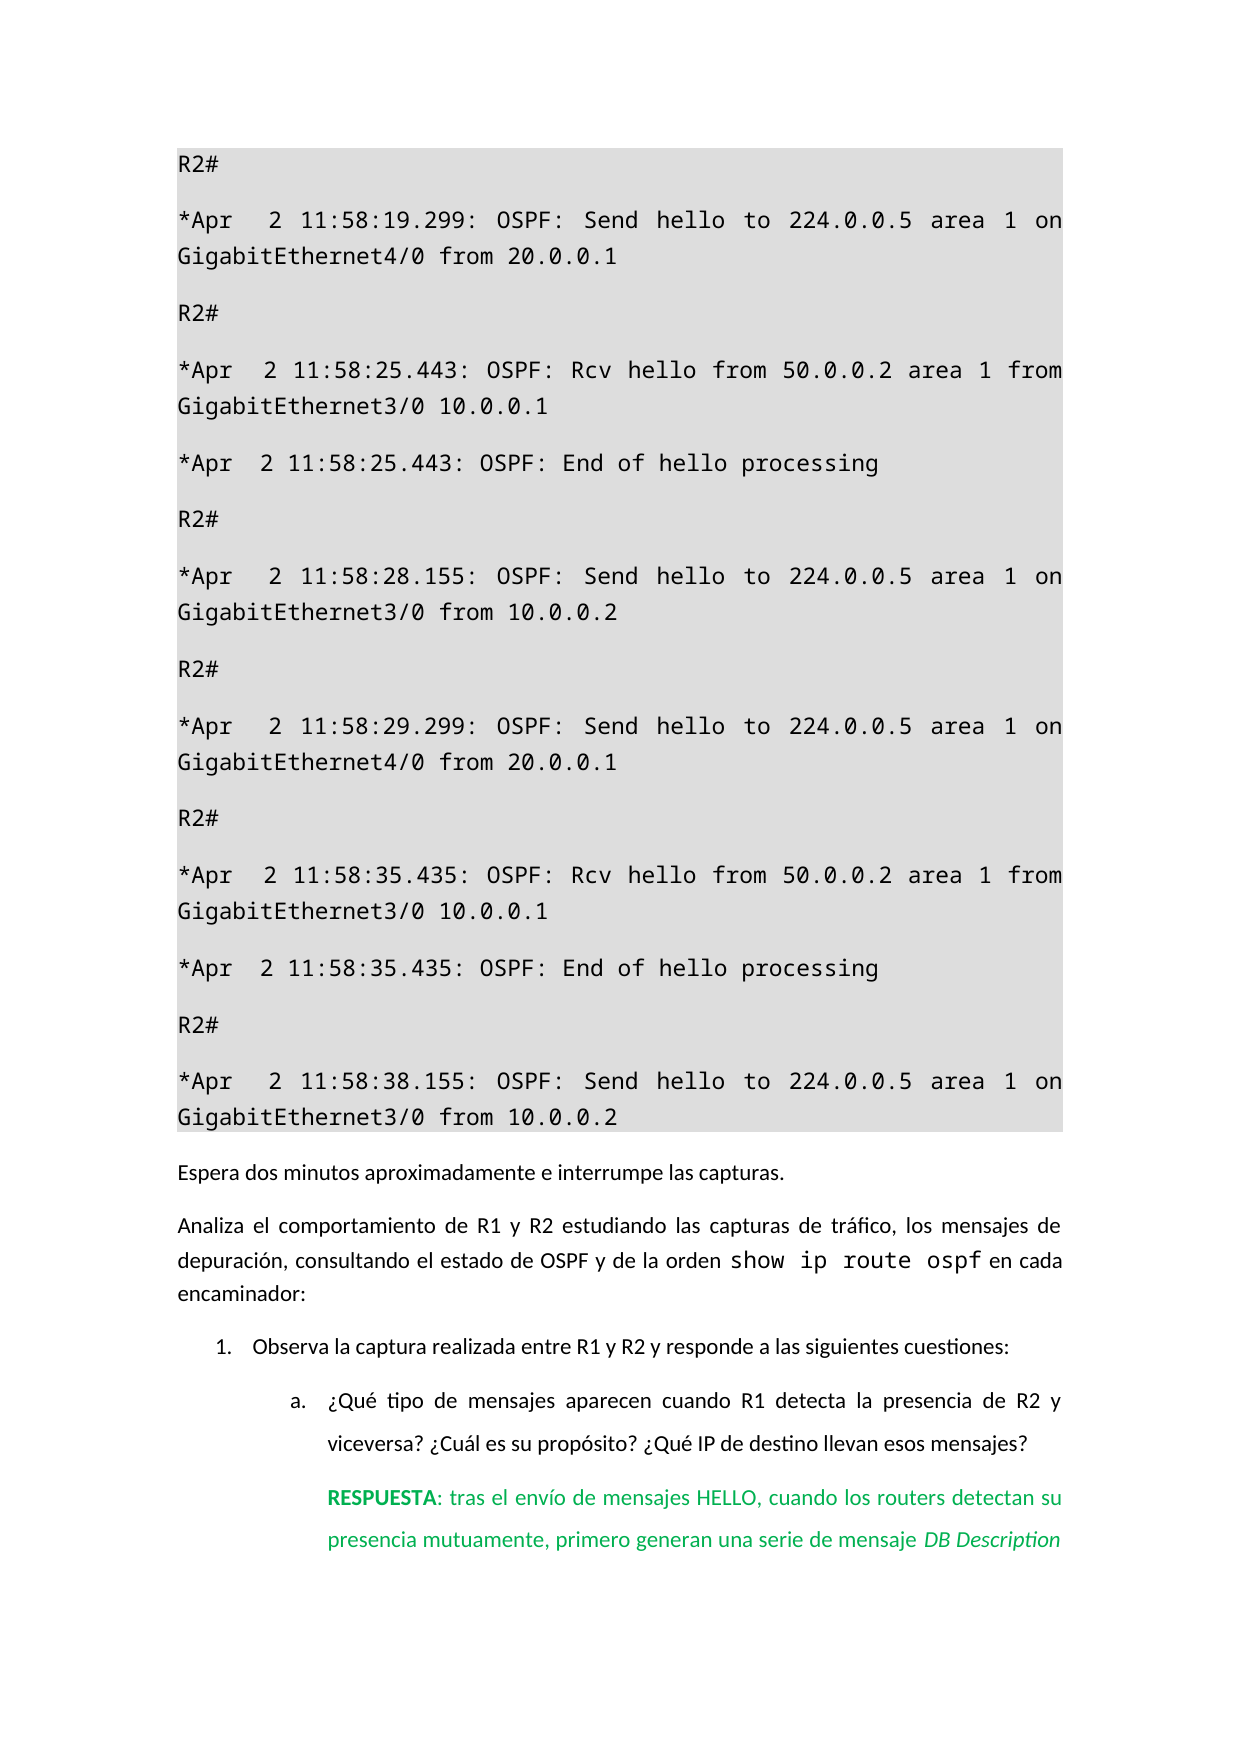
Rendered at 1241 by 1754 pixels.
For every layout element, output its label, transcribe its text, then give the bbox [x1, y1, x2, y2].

text R2# [177, 802, 1063, 833]
text *Apr 2 11:58:29.299: OSPF: Send hello to 224.0.0.5 area 1 on GigabitEthernet4/0 from 20.0.0.1 [177, 709, 1063, 777]
text R2# [177, 148, 1063, 179]
text R2# [177, 1008, 1063, 1040]
text *Apr 2 11:58:25.443: OSPF: Rcv hello from 50.0.0.2 area 1 from GigabitEthernet3/0 10.0.0.1 [177, 354, 1063, 421]
text RESPUESTA: tras el envío de mensajes HELLO, cuando los routers detectan su presencia mutuamente, primero generan una serie de mensaje DB Description [327, 1483, 1063, 1553]
list Observa la captura realizada entre R1 y R2 y responde a las siguientes cuestiones: [215, 1332, 1063, 1360]
text Espera dos minutos aproximadamente e interrumpe las capturas. [177, 1158, 1063, 1186]
text *Apr 2 11:58:19.299: OSPF: Send hello to 224.0.0.5 area 1 on GigabitEthernet4/0 from 20.0.0.1 [177, 204, 1063, 272]
text *Apr 2 11:58:28.155: OSPF: Send hello to 224.0.0.5 area 1 on GigabitEthernet3/0 from 10.0.0.2 [177, 560, 1063, 627]
text R2# [177, 503, 1063, 534]
text *Apr 2 11:58:38.155: OSPF: Send hello to 224.0.0.5 area 1 on GigabitEthernet3/0 from 10.0.0.2 [177, 1065, 1063, 1132]
text Analiza el comportamiento de R1 y R2 estudiando las capturas de tráfico, los mensajes de depuración, consultando el estado de OSPF y de la orden show ip route ospf en cada encaminador: [177, 1211, 1063, 1307]
text R2# [177, 653, 1063, 684]
list ¿Qué tipo de mensajes aparecen cuando R1 detecta la presencia de R2 y viceversa? ¿Cuál es su propósito? ¿Qué IP de destino llevan esos mensajes? [290, 1387, 1063, 1457]
text *Apr 2 11:58:35.435: OSPF: End of hello processing [177, 952, 1063, 983]
text *Apr 2 11:58:25.443: OSPF: End of hello processing [177, 447, 1063, 478]
text *Apr 2 11:58:35.435: OSPF: Rcv hello from 50.0.0.2 area 1 from GigabitEthernet3/0 10.0.0.1 [177, 859, 1063, 926]
text R2# [177, 297, 1063, 328]
